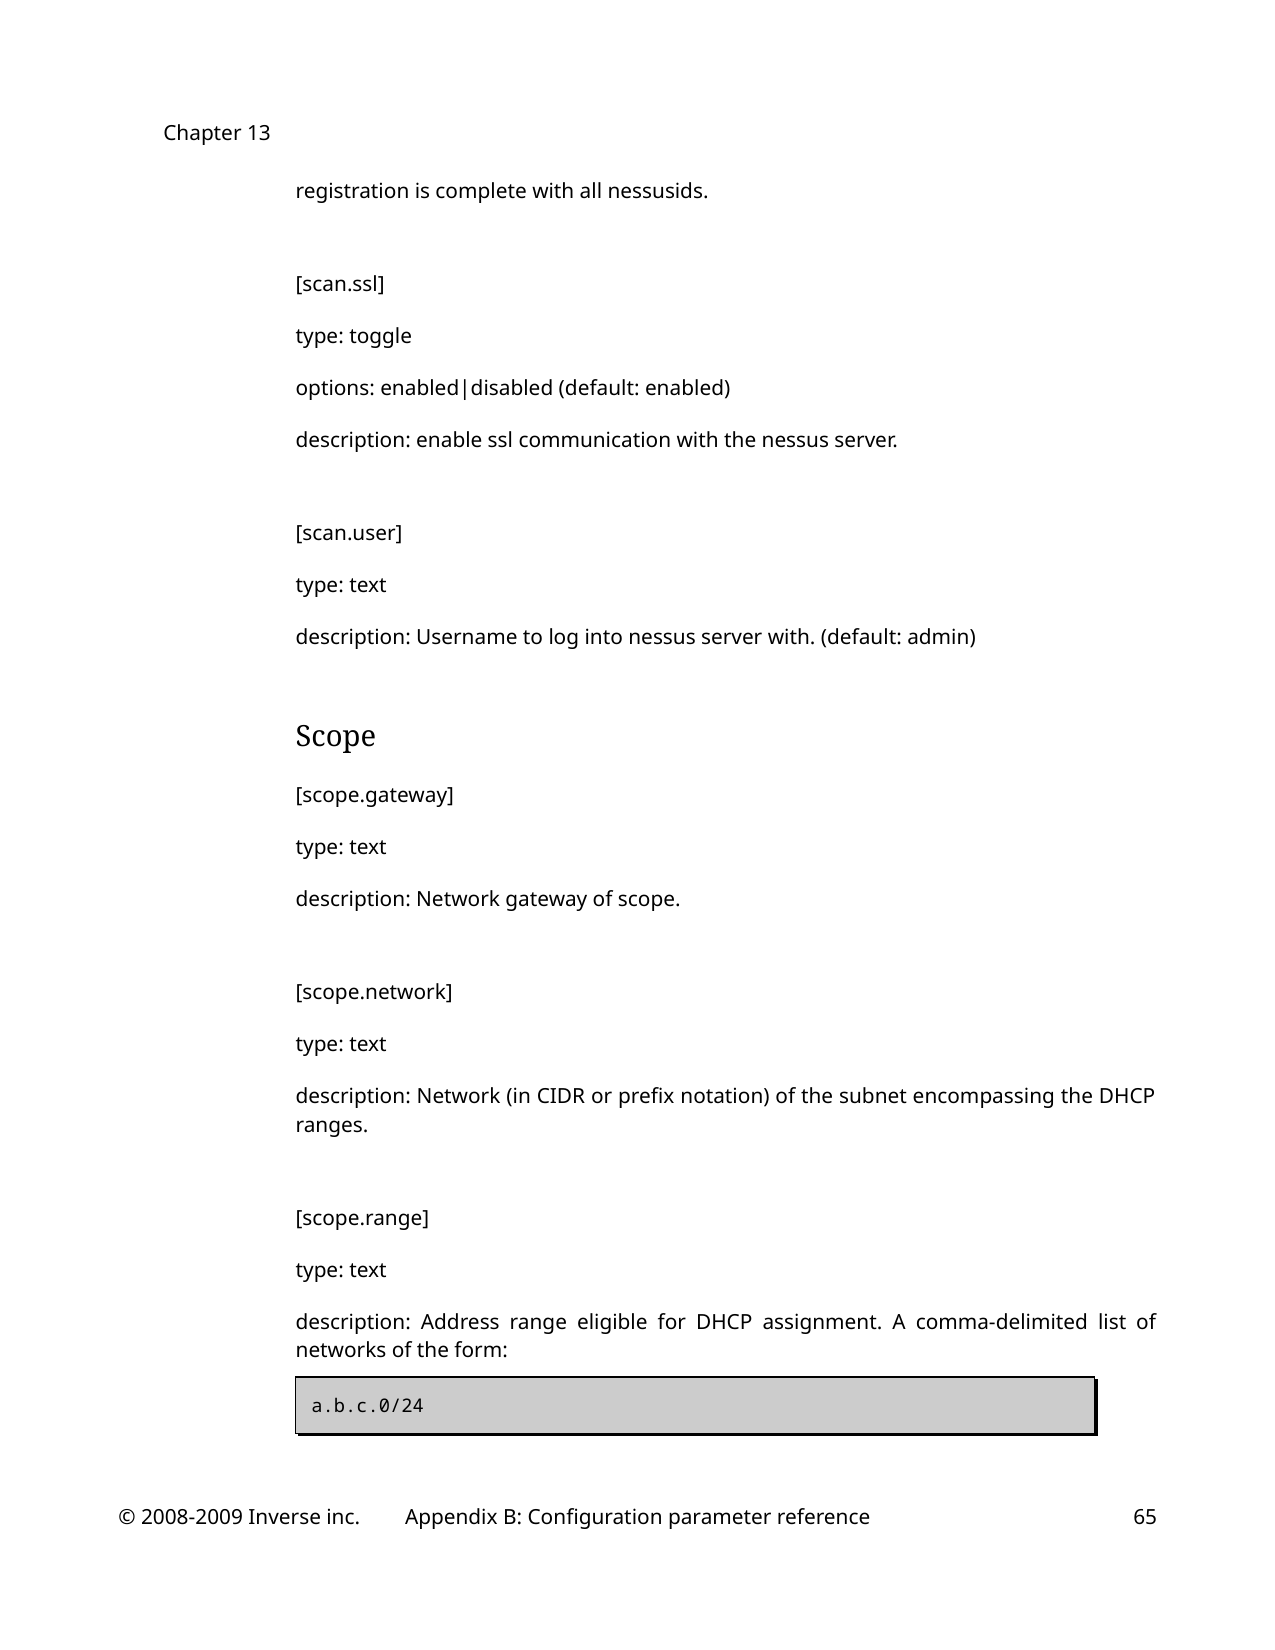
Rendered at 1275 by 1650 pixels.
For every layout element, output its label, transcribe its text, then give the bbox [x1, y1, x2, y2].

text type: toggle [295, 321, 1157, 349]
text type: text [295, 570, 1157, 599]
text description: Address range eligible for DHCP assignment. A comma-delimited list of networks of the form: [295, 1307, 1157, 1364]
text [scan.ssl] [295, 269, 1157, 297]
text description: Username to log into nessus server with. (default: admin) [295, 622, 1157, 651]
text description: enable ssl communication with the nessus server. [295, 425, 1157, 454]
text [scan.user] [295, 518, 1157, 547]
text options: enabled|disabled (default: enabled) [295, 373, 1157, 402]
text [scope.gateway] [295, 780, 1157, 808]
text registration is complete with all nessusids. [295, 176, 1157, 204]
text [scope.range] [295, 1203, 1157, 1231]
text description: Network gateway of scope. [295, 884, 1157, 913]
text type: text [295, 1029, 1157, 1058]
subtitle Scope [295, 716, 1157, 755]
text type: text [295, 1255, 1157, 1283]
text [scope.network] [295, 977, 1157, 1006]
text description: Network (in CIDR or prefix notation) of the subnet encompassing the DHCP ranges. [295, 1081, 1157, 1138]
text type: text [295, 832, 1157, 861]
text a.b.c.0/24 [296, 1378, 1094, 1433]
